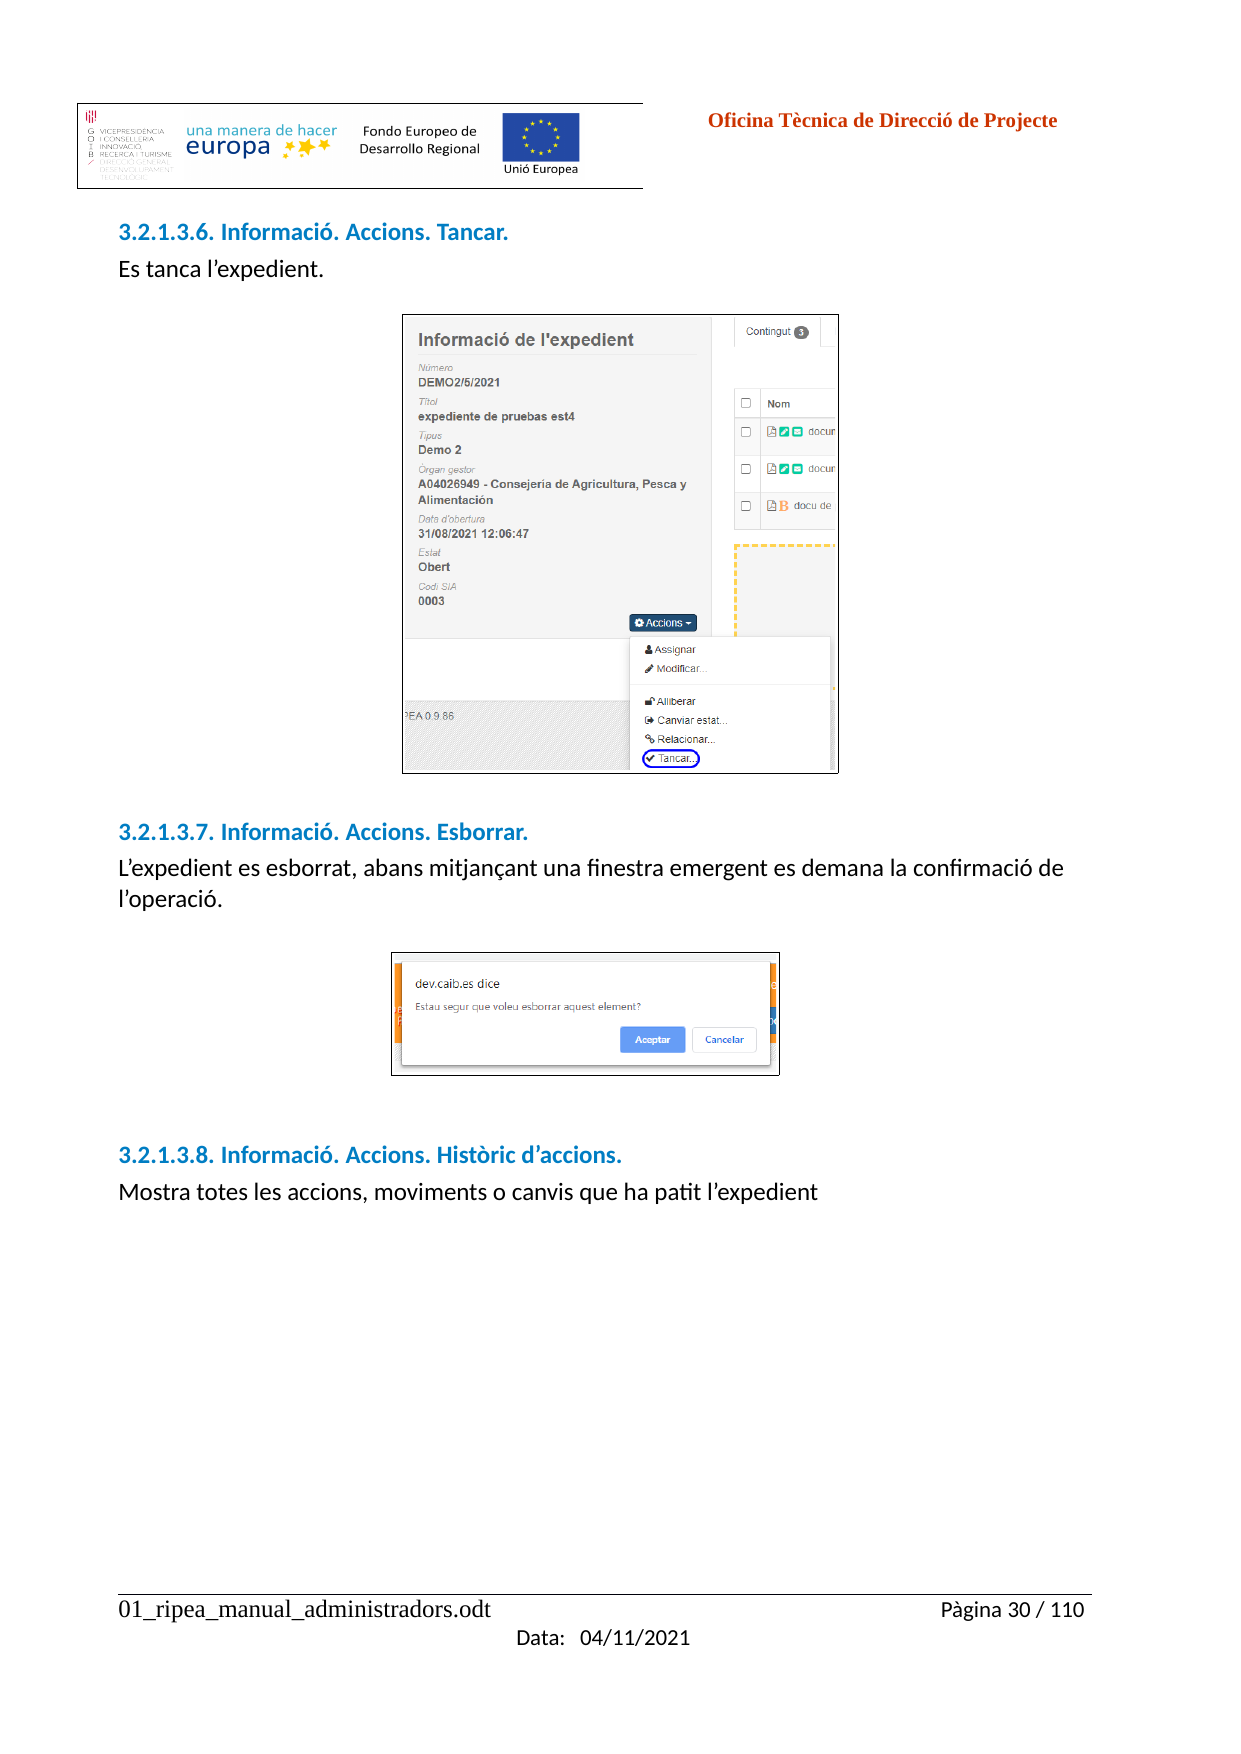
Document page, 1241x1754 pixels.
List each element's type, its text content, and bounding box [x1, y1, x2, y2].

text Es tanca l’expedient. [118, 253, 1122, 284]
picture [82, 108, 178, 182]
text L’expedient es esborrat, abans mitjançant una finestra emergent es demana la confirmació de l’operació. [118, 852, 1122, 913]
subtitle 3.2.1.3.7. Informació. Accions. Esborrar. [118, 816, 1122, 846]
picture [394, 954, 777, 1072]
text Mostra totes les accions, moviments o canvis que ha patit l’expedient [118, 1176, 1122, 1207]
subtitle 3.2.1.3.6. Informació. Accions. Tancar. [118, 216, 1122, 247]
picture [405, 317, 836, 770]
subtitle 3.2.1.3.8. Informació. Accions. Històric d’accions. [118, 1140, 1122, 1170]
picture [184, 108, 585, 182]
